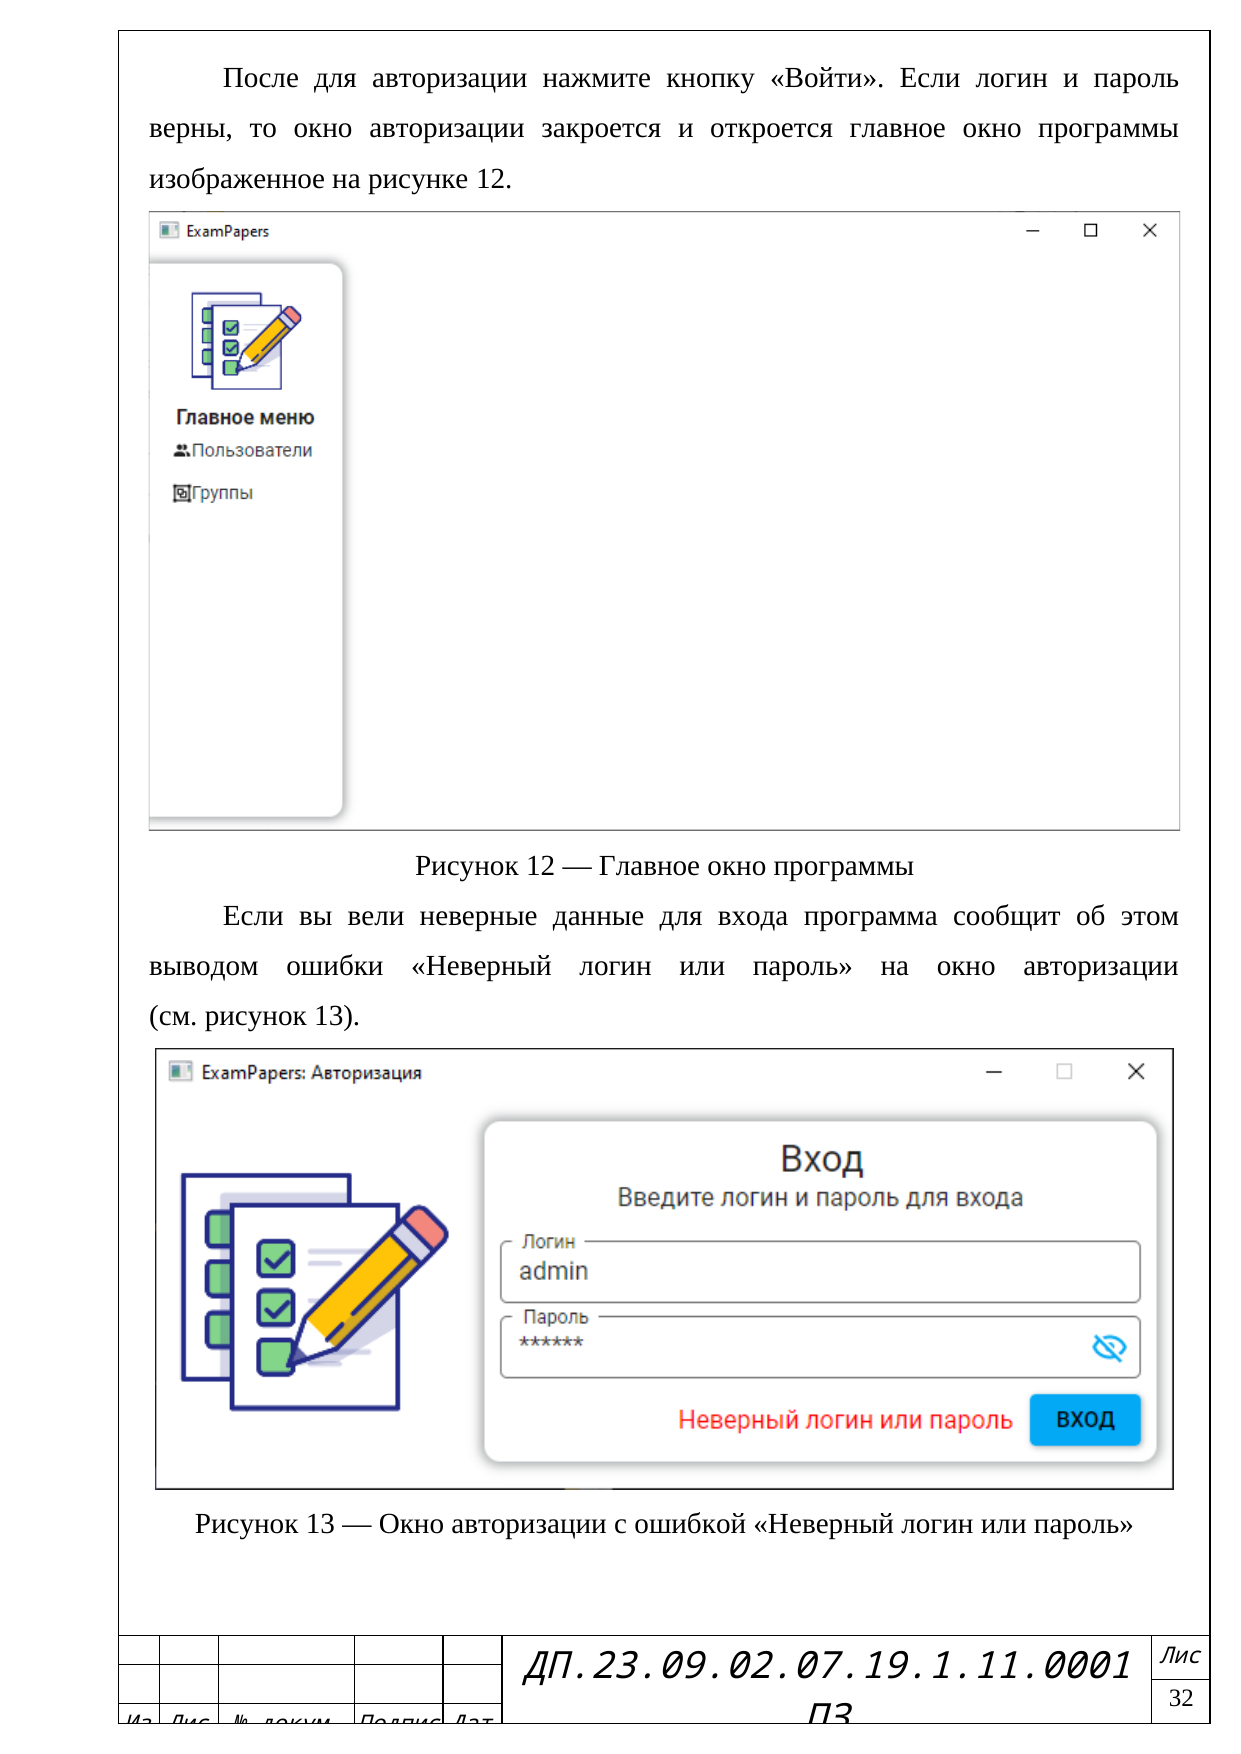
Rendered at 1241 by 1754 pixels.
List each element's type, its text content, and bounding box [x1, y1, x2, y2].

text Если вы вели неверные данные для входа программа сообщит об этом выводом ошибки «Неверный логин или пароль» на окно авторизации (см. рисунок 13). [149, 881, 1180, 1032]
text Рисунок 12 — Главное окно программы [149, 831, 1180, 881]
text Рисунок 13 — Окно авторизации с ошибкой «Неверный логин или пароль» [155, 1490, 1174, 1540]
picture [155, 1048, 1174, 1490]
text После для авторизации нажмите кнопку «Войти». Если логин и пароль верны, то окно авторизации закроется и откроется главное окно программы изображенное на рисунке 12. [149, 60, 1180, 194]
picture [148, 211, 1180, 831]
